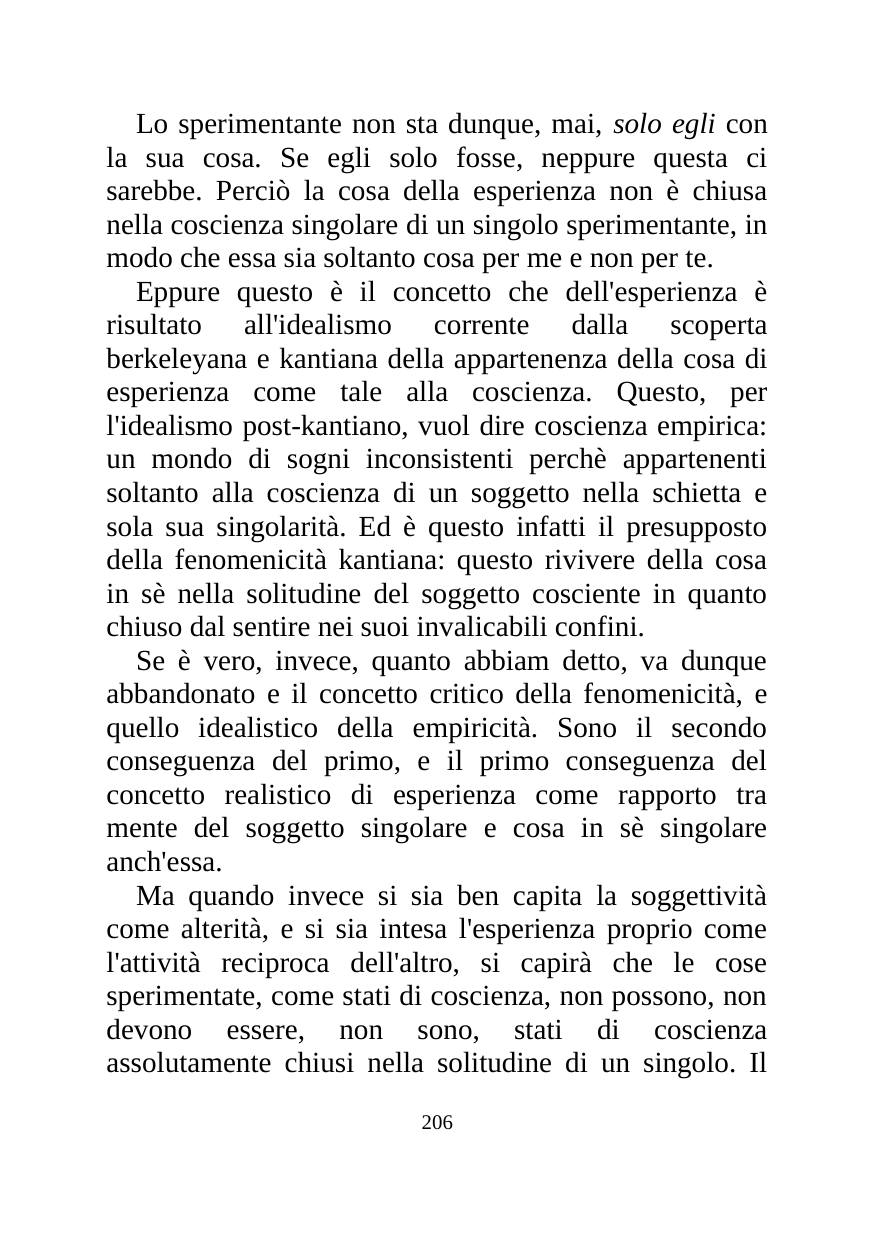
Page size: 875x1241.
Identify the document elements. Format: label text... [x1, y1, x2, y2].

text Se è vero, invece, quanto abbiam detto, va dunque abbandonato e il concetto critico della fenomenicità, e quello idealistico della empiricità. Sono il secondo conseguenza del primo, e il primo conseguenza del concetto realistico di esperienza come rapporto tra mente del soggetto singolare e cosa in sè singolare anch'essa. [106, 643, 768, 878]
text Ma quando invece si sia ben capita la soggettività come alterità, e si sia intesa l'esperienza proprio come l'attività reciproca dell'altro, si capirà che le cose sperimentate, come stati di coscienza, non possono, non devono essere, non sono, stati di coscienza assolutamente chiusi nella solitudine di un singolo. Il [106, 878, 768, 1079]
text Eppure questo è il concetto che dell'esperienza è risultato all'idealismo corrente dalla scoperta berkeleyana e kantiana della appartenenza della cosa di esperienza come tale alla coscienza. Questo, per l'idealismo post-kantiano, vuol dire coscienza empirica: un mondo di sogni inconsistenti perchè appartenenti soltanto alla coscienza di un soggetto nella schietta e sola sua singolarità. Ed è questo infatti il presupposto della fenomenicità kantiana: questo rivivere della cosa in sè nella solitudine del soggetto cosciente in quanto chiuso dal sentire nei suoi invalicabili confini. [106, 274, 768, 643]
text Lo sperimentante non sta dunque, mai, solo egli con la sua cosa. Se egli solo fosse, neppure questa ci sarebbe. Perciò la cosa della esperienza non è chiusa nella coscienza singolare di un singolo sperimentante, in modo che essa sia soltanto cosa per me e non per te. [106, 106, 768, 274]
